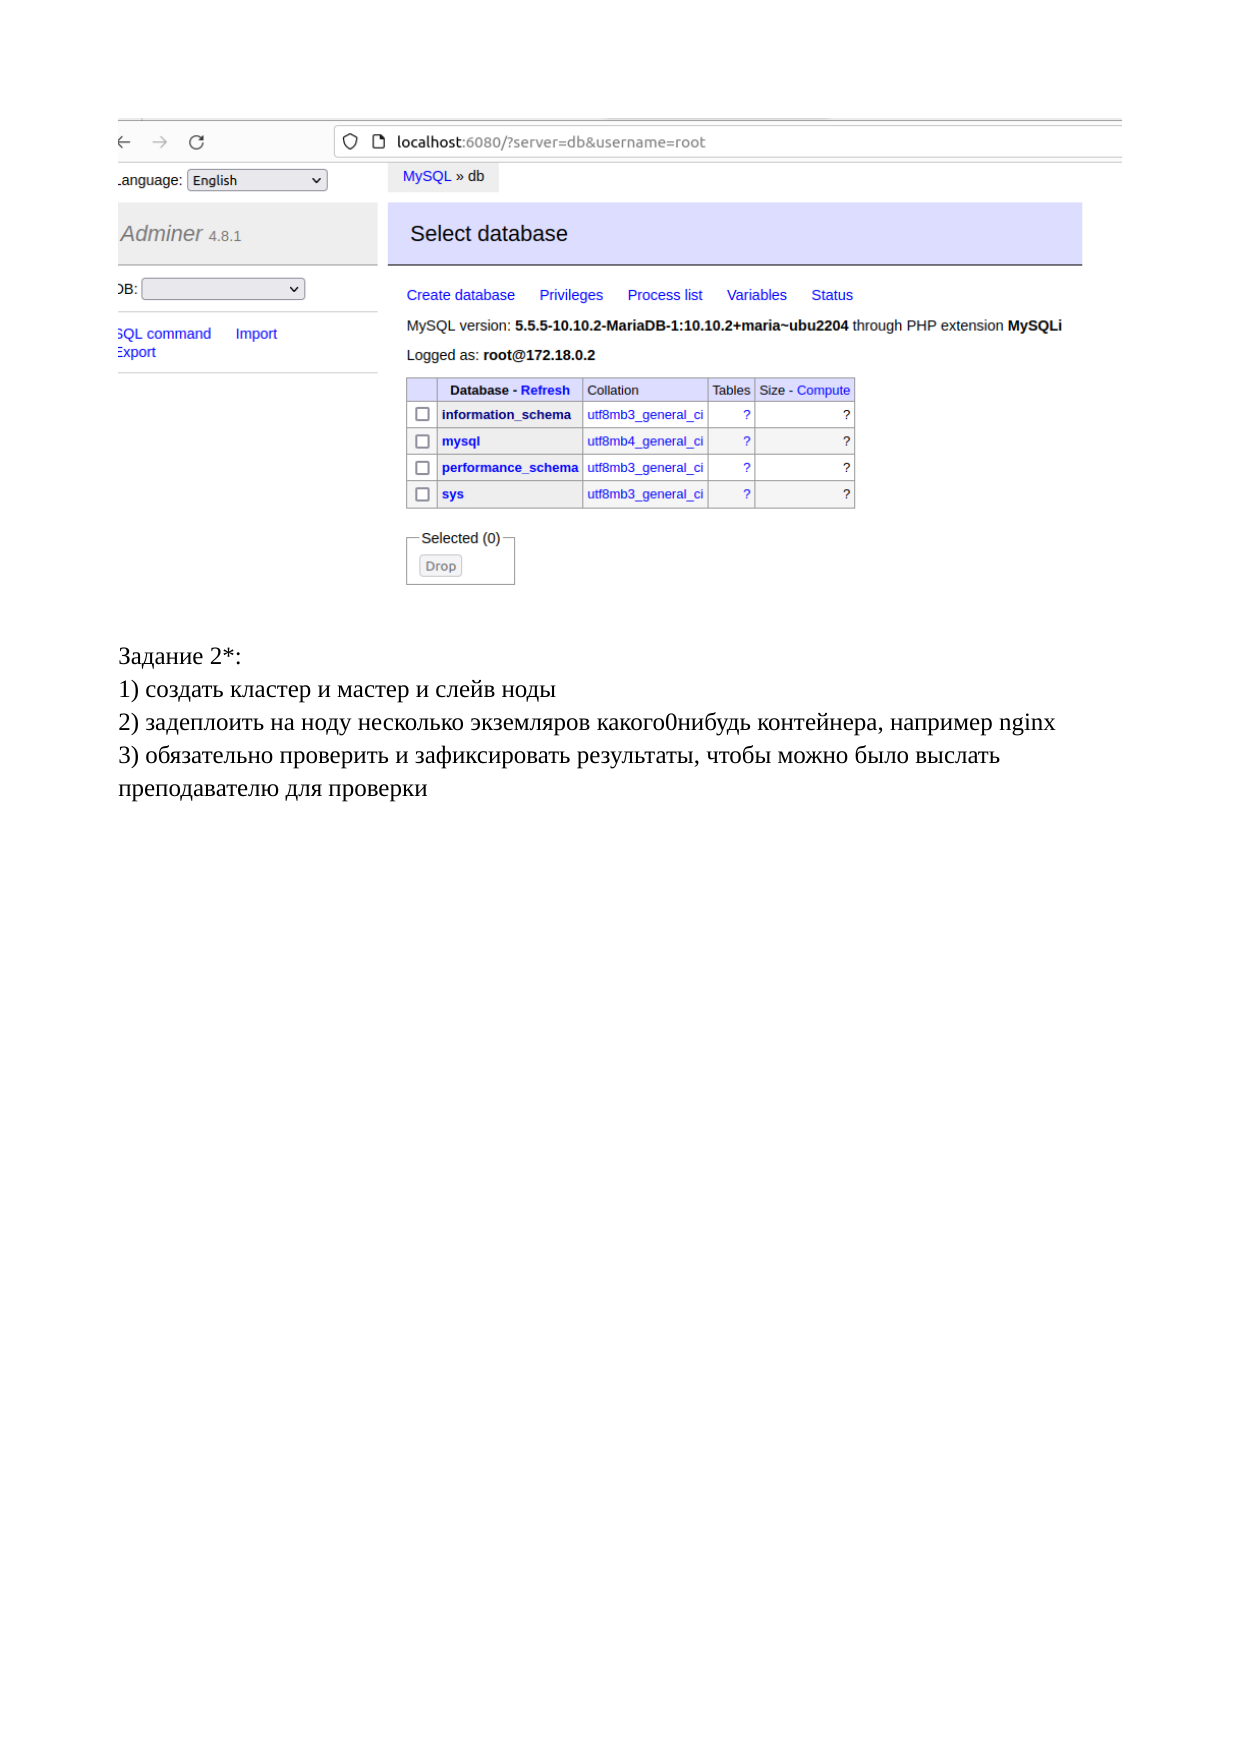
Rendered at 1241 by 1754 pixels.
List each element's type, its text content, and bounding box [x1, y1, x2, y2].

text Задание 2*: 1) создать кластер и мастер и слейв ноды 2) задеплоить на ноду несколько экземляров какого0нибудь контейнера, например nginx 3) обязательно проверить и зафиксировать результаты, чтобы можно было выслать преподавателю для проверки [118, 641, 1122, 802]
picture [118, 118, 1123, 589]
